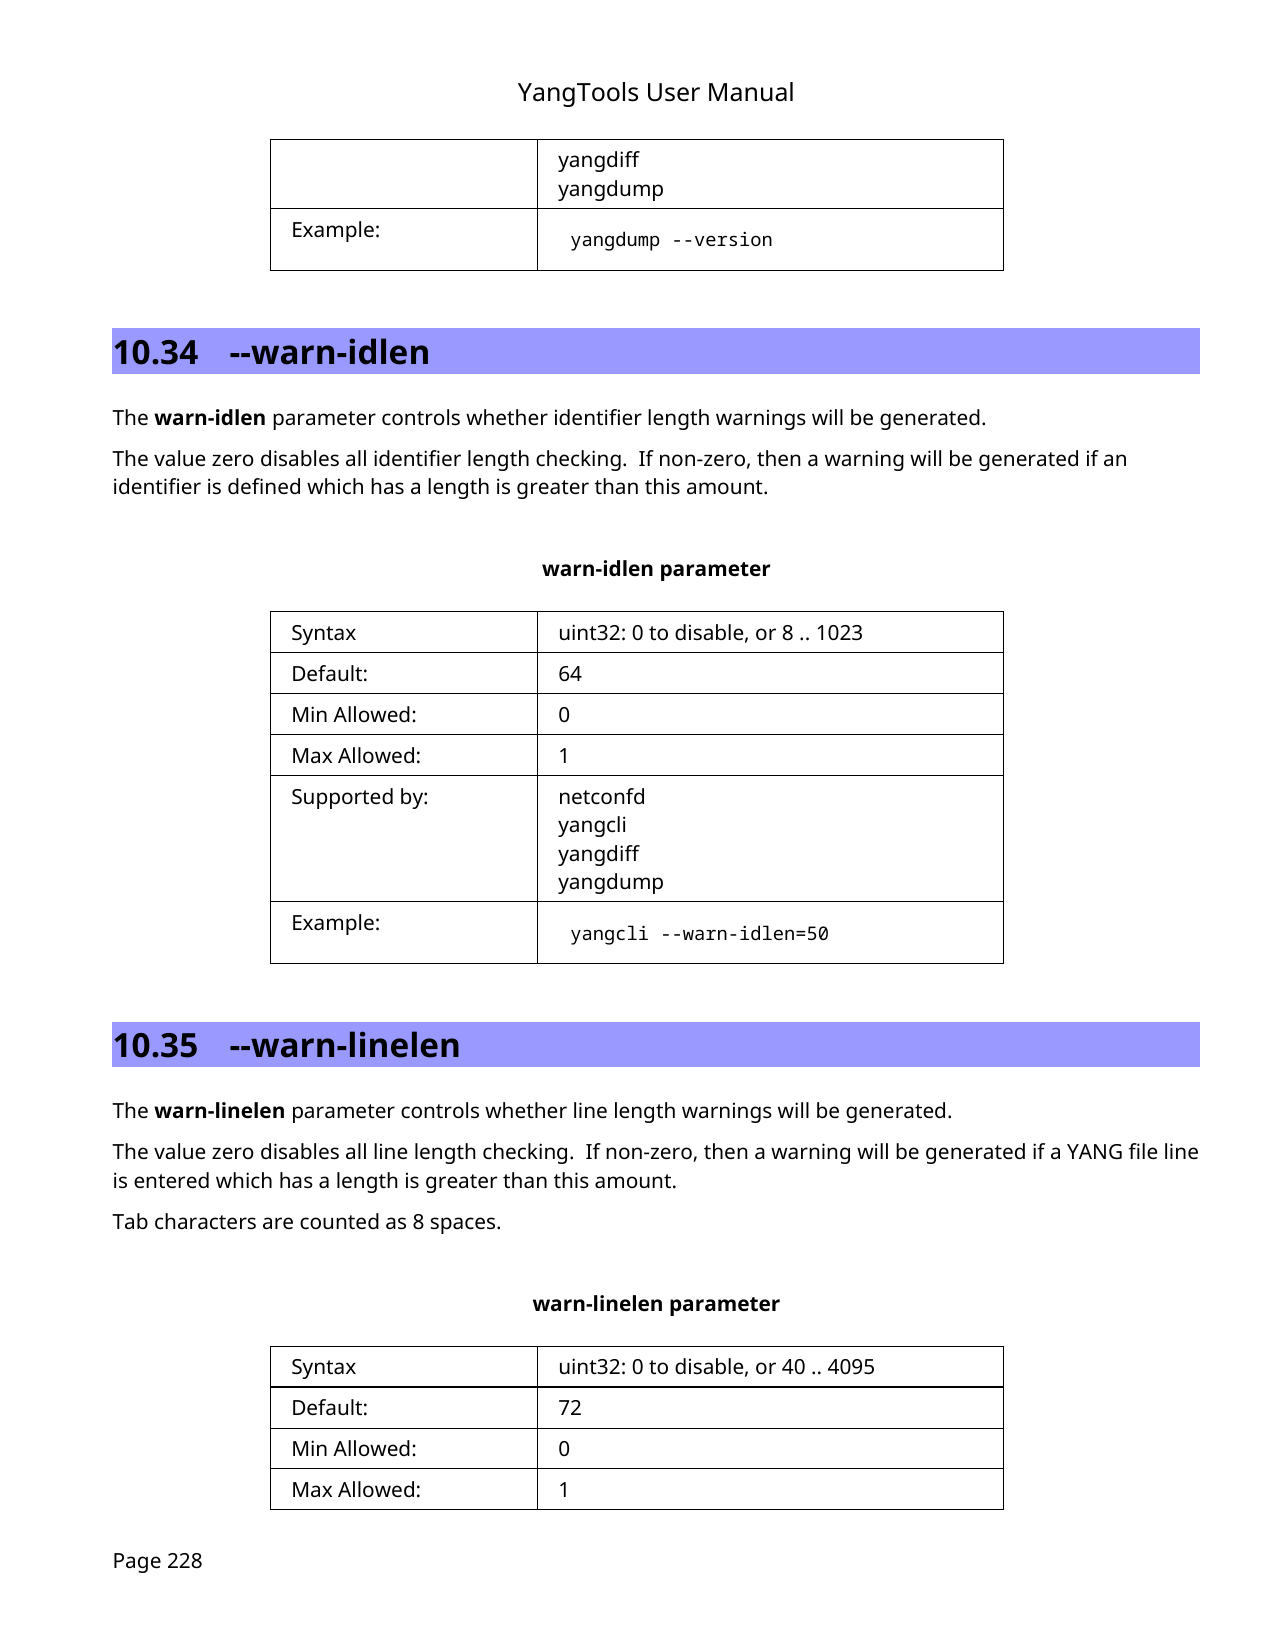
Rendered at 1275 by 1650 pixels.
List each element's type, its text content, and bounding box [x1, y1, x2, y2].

table_header Syntax [271, 1347, 537, 1386]
table_cell 0 [538, 1429, 1003, 1468]
subtitle warn-idlen parameter [127, 554, 1185, 583]
table_cell yangcli --warn-idlen=50 [538, 902, 1003, 963]
table_header uint32: 0 to disable, or 8 .. 1023 [538, 612, 1003, 652]
text The warn-idlen parameter controls whether identifier length warnings will be generated. [112, 403, 1200, 432]
text Tab characters are counted as 8 spaces. [112, 1207, 1200, 1235]
table_cell Example: [271, 902, 537, 963]
table_cell 64 [538, 653, 1003, 693]
table_cell yangdump --version [538, 209, 1003, 270]
table_cell 72 [538, 1388, 1003, 1427]
table_cell Min Allowed: [271, 1429, 537, 1468]
table_cell Supported by: [271, 776, 537, 901]
subtitle --warn-idlen [112, 328, 1200, 374]
table_cell Default: [271, 1388, 537, 1427]
table_cell [271, 140, 537, 208]
table_cell Default: [271, 653, 537, 693]
text The value zero disables all identifier length checking. If non-zero, then a warning will be generated if an identifier is defined which has a length is greater than this amount. [112, 444, 1200, 501]
table_cell netconfd yangcli yangdiff yangdump [538, 776, 1003, 901]
text The value zero disables all line length checking. If non-zero, then a warning will be generated if a YANG file line is entered which has a length is greater than this amount. [112, 1137, 1200, 1194]
table_cell 0 [538, 694, 1003, 734]
subtitle warn-linelen parameter [127, 1289, 1185, 1317]
subtitle --warn-linelen [112, 1022, 1200, 1067]
table_header Syntax [271, 612, 537, 652]
table_cell 1 [538, 735, 1003, 775]
text The warn-linelen parameter controls whether line length warnings will be generated. [112, 1096, 1200, 1125]
table_cell Max Allowed: [271, 735, 537, 775]
table_cell Example: [271, 209, 537, 270]
table_cell yangdiff yangdump [538, 140, 1003, 208]
table_cell Min Allowed: [271, 694, 537, 734]
table_cell Max Allowed: [271, 1469, 537, 1509]
table_cell 1 [538, 1469, 1003, 1509]
table_header uint32: 0 to disable, or 40 .. 4095 [538, 1347, 1003, 1386]
